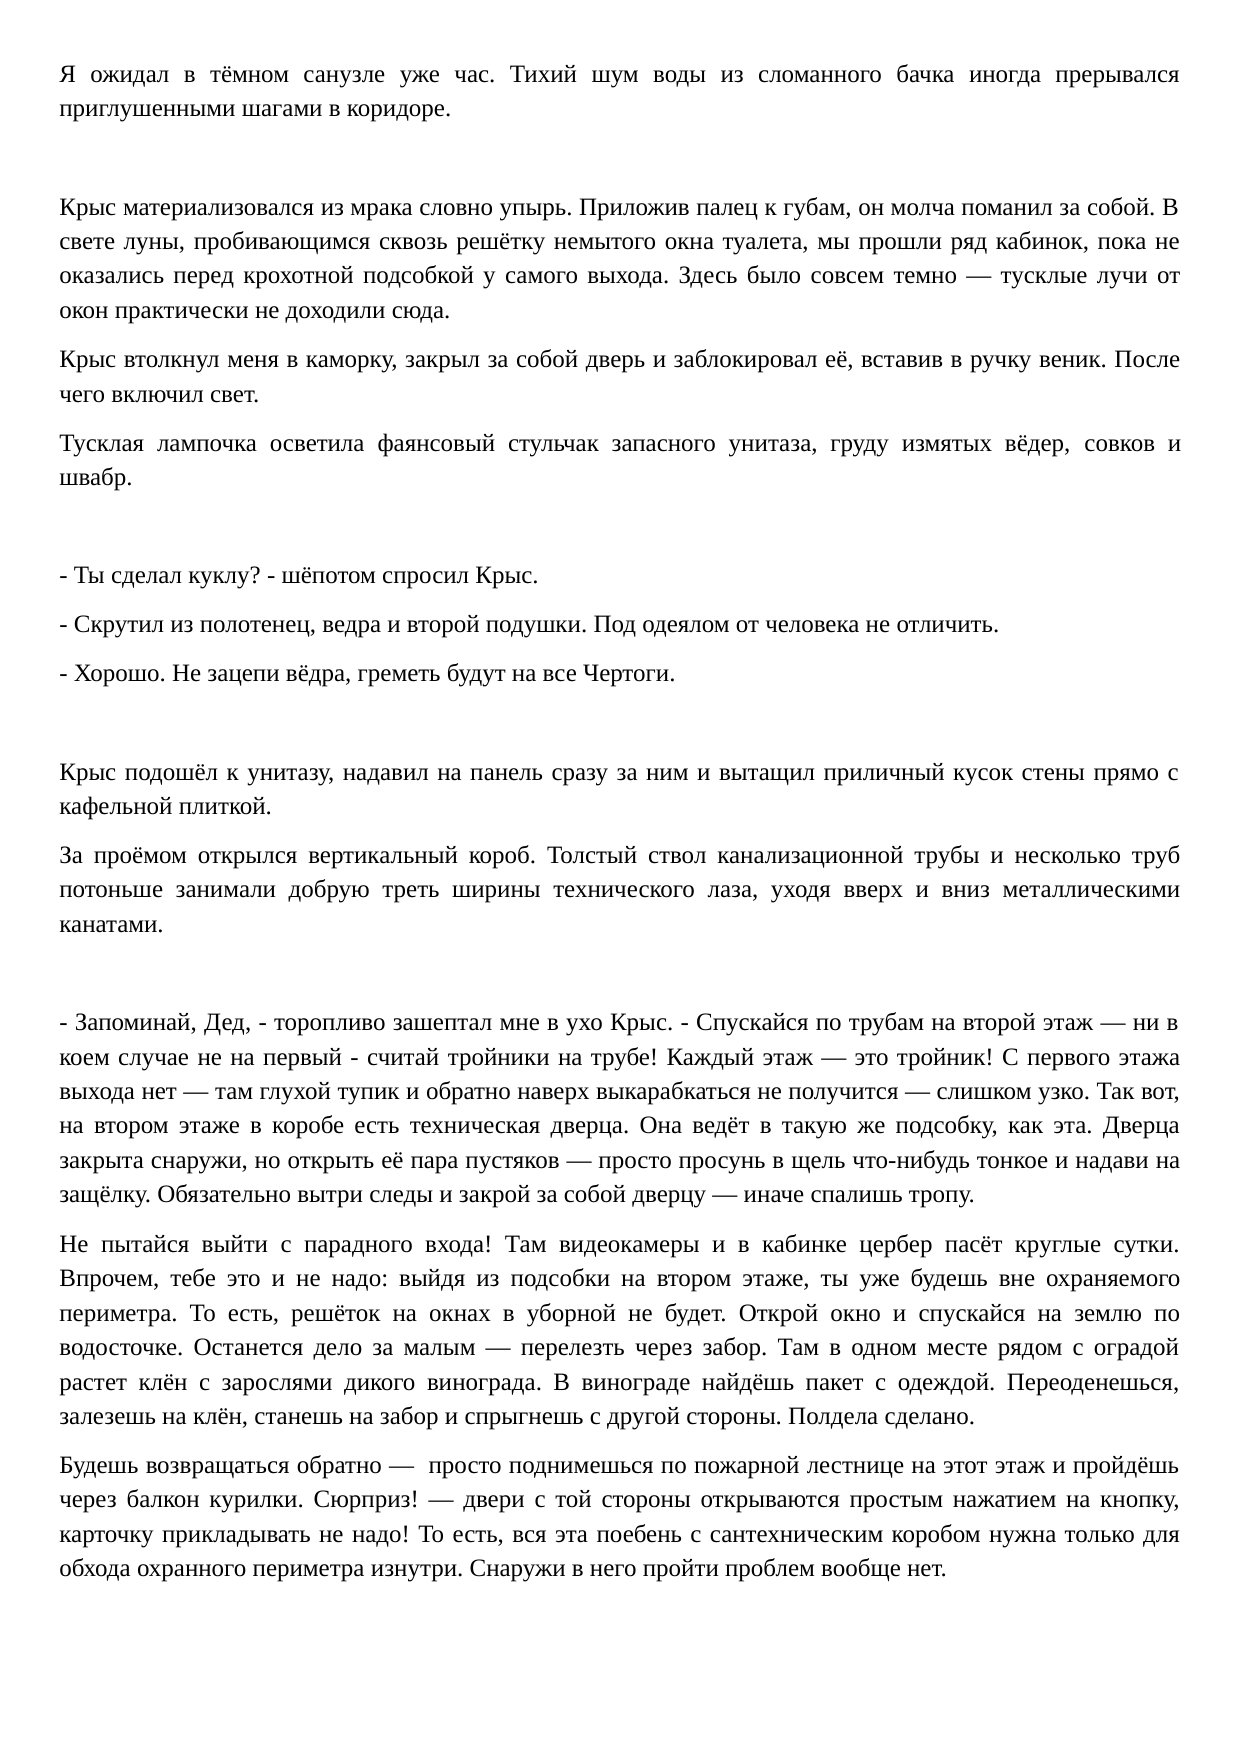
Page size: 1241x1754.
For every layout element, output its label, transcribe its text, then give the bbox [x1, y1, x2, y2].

text - Ты сделал куклу? - шёпотом спросил Крыс. [59, 560, 1181, 589]
text Не пытайся выйти с парадного входа! Там видеокамеры и в кабинке цербер пасёт круглые сутки. Впрочем, тебе это и не надо: выйдя из подсобки на втором этаже, ты уже будешь вне охраняемого периметра. То есть, решёток на окнах в уборной не будет. Открой окно и спускайся на землю по водосточке. Останется дело за малым — перелезть через забор. Там в одном месте рядом с оградой растет клён с зарослями дикого винограда. В винограде найдёшь пакет с одеждой. Переоденешься, залезешь на клён, станешь на забор и спрыгнешь с другой стороны. Полдела сделано. [59, 1229, 1181, 1430]
text Крыс подошёл к унитазу, надавил на панель сразу за ним и вытащил приличный кусок стены прямо с кафельной плиткой. [59, 757, 1181, 820]
text - Скрутил из полотенец, ведра и второй подушки. Под одеялом от человека не отличить. [59, 609, 1181, 638]
text За проёмом открылся вертикальный короб. Толстый ствол канализационной трубы и несколько труб потоньше занимали добрую треть ширины технического лаза, уходя вверх и вниз металлическими канатами. [59, 840, 1181, 938]
text - Хорошо. Не зацепи вёдра, греметь будут на все Чертоги. [59, 658, 1181, 687]
text Крыс материализовался из мрака словно упырь. Приложив палец к губам, он молча поманил за собой. В свете луны, пробивающимся сквозь решётку немытого окна туалета, мы прошли ряд кабинок, пока не оказались перед крохотной подсобкой у самого выхода. Здесь было совсем темно — тусклые лучи от окон практически не доходили сюда. [59, 192, 1181, 324]
text Будешь возвращаться обратно — просто поднимешься по пожарной лестнице на этот этаж и пройдёшь через балкон курилки. Сюрприз! — двери с той стороны открываются простым нажатием на кнопку, карточку прикладывать не надо! То есть, вся эта поебень с сантехническим коробом нужна только для обхода охранного периметра изнутри. Снаружи в него пройти проблем вообще нет. [59, 1450, 1181, 1582]
text Крыс втолкнул меня в каморку, закрыл за собой дверь и заблокировал её, вставив в ручку веник. После чего включил свет. [59, 344, 1181, 407]
text Тусклая лампочка осветила фаянсовый стульчак запасного унитаза, груду измятых вёдер, совков и швабр. [59, 428, 1181, 491]
text - Запоминай, Дед, - торопливо зашептал мне в ухо Крыс. - Спускайся по трубам на второй этаж — ни в коем случае не на первый - считай тройники на трубе! Каждый этаж — это тройник! С первого этажа выхода нет — там глухой тупик и обратно наверх выкарабкаться не получится — слишком узко. Так вот, на втором этаже в коробе есть техническая дверца. Она ведёт в такую же подсобку, как эта. Дверца закрыта снаружи, но открыть её пара пустяков — просто просунь в щель что-нибудь тонкое и надави на защёлку. Обязательно вытри следы и закрой за собой дверцу — иначе спалишь тропу. [59, 1007, 1181, 1208]
text Я ожидал в тёмном санузле уже час. Тихий шум воды из сломанного бачка иногда прерывался приглушенными шагами в коридоре. [59, 59, 1181, 122]
